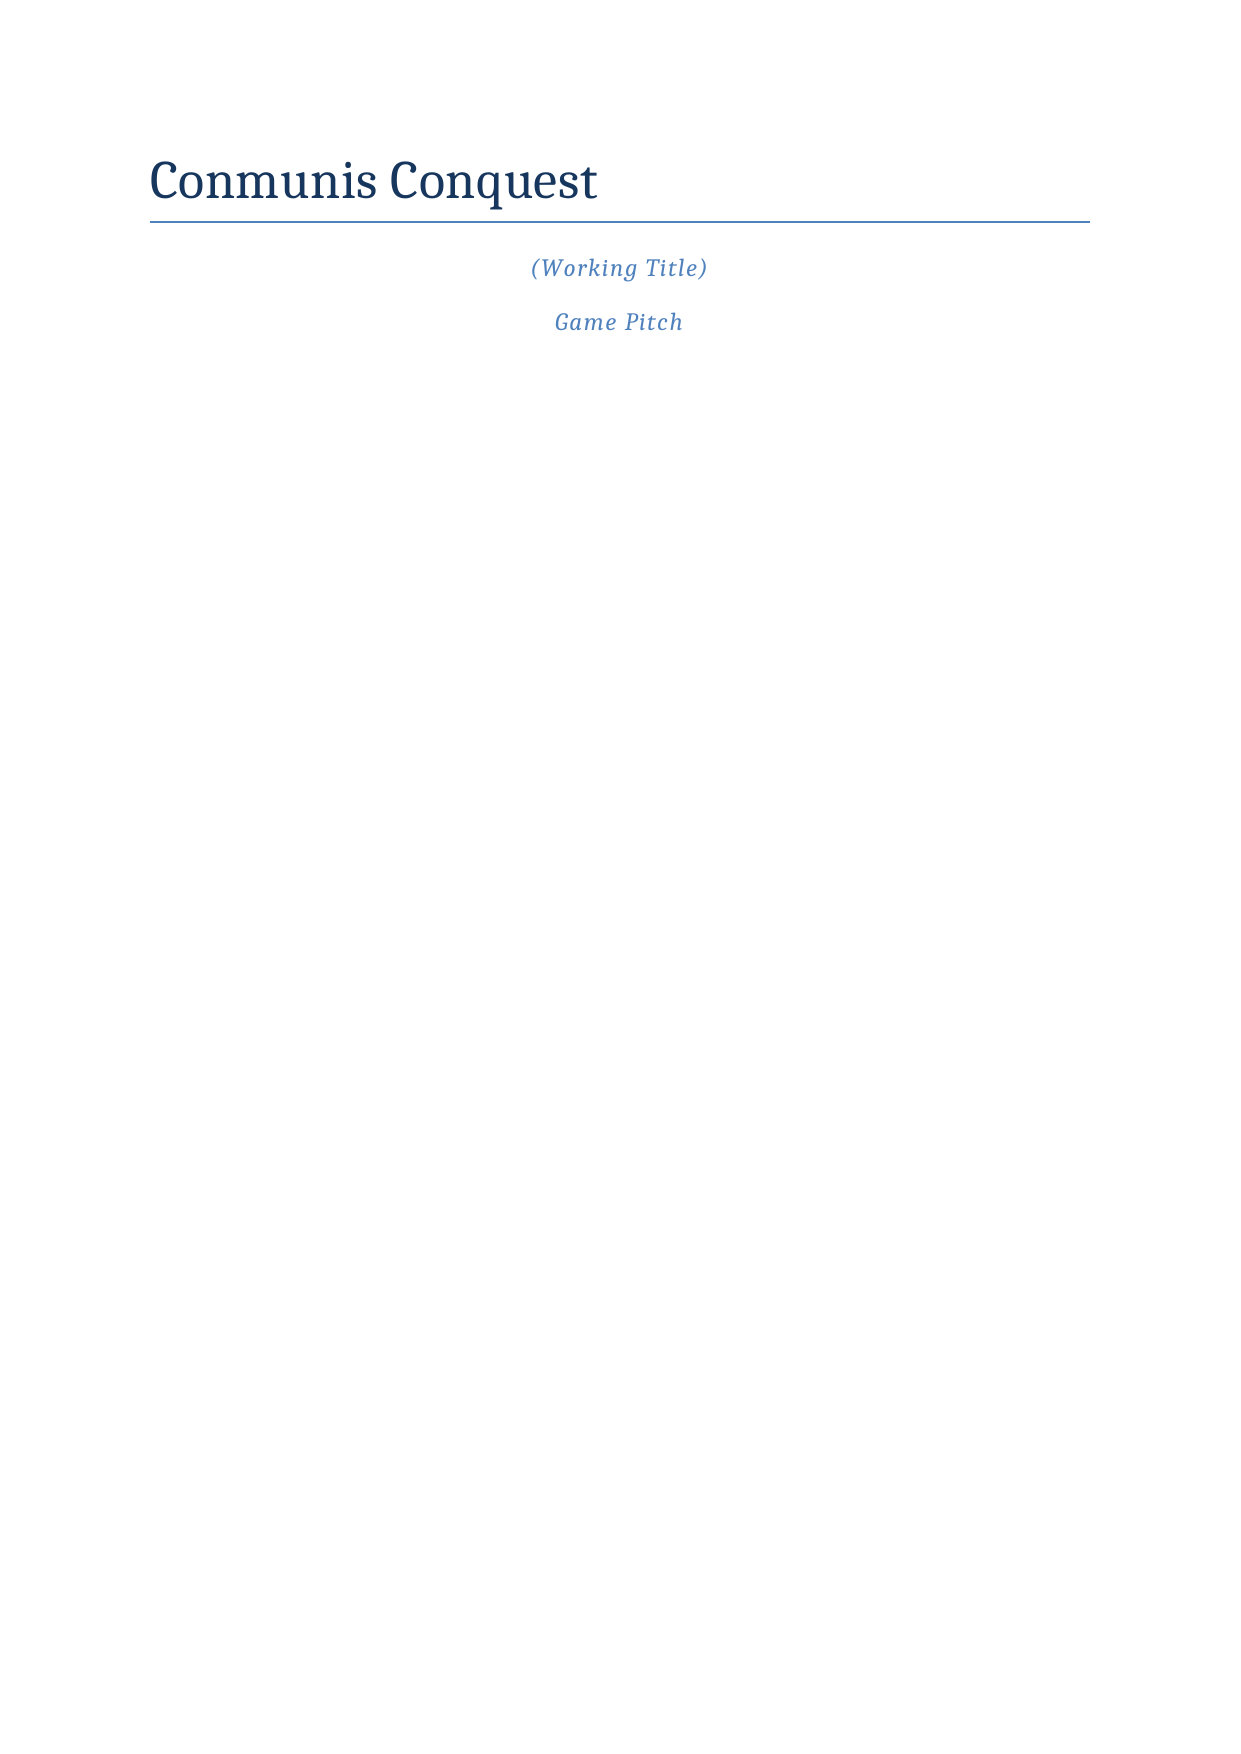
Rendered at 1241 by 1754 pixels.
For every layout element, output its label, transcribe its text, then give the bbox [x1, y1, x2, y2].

subtitle (Working Title) [150, 254, 1090, 283]
title Conmunis Conquest [150, 150, 1090, 221]
subtitle Game Pitch [150, 308, 1090, 337]
